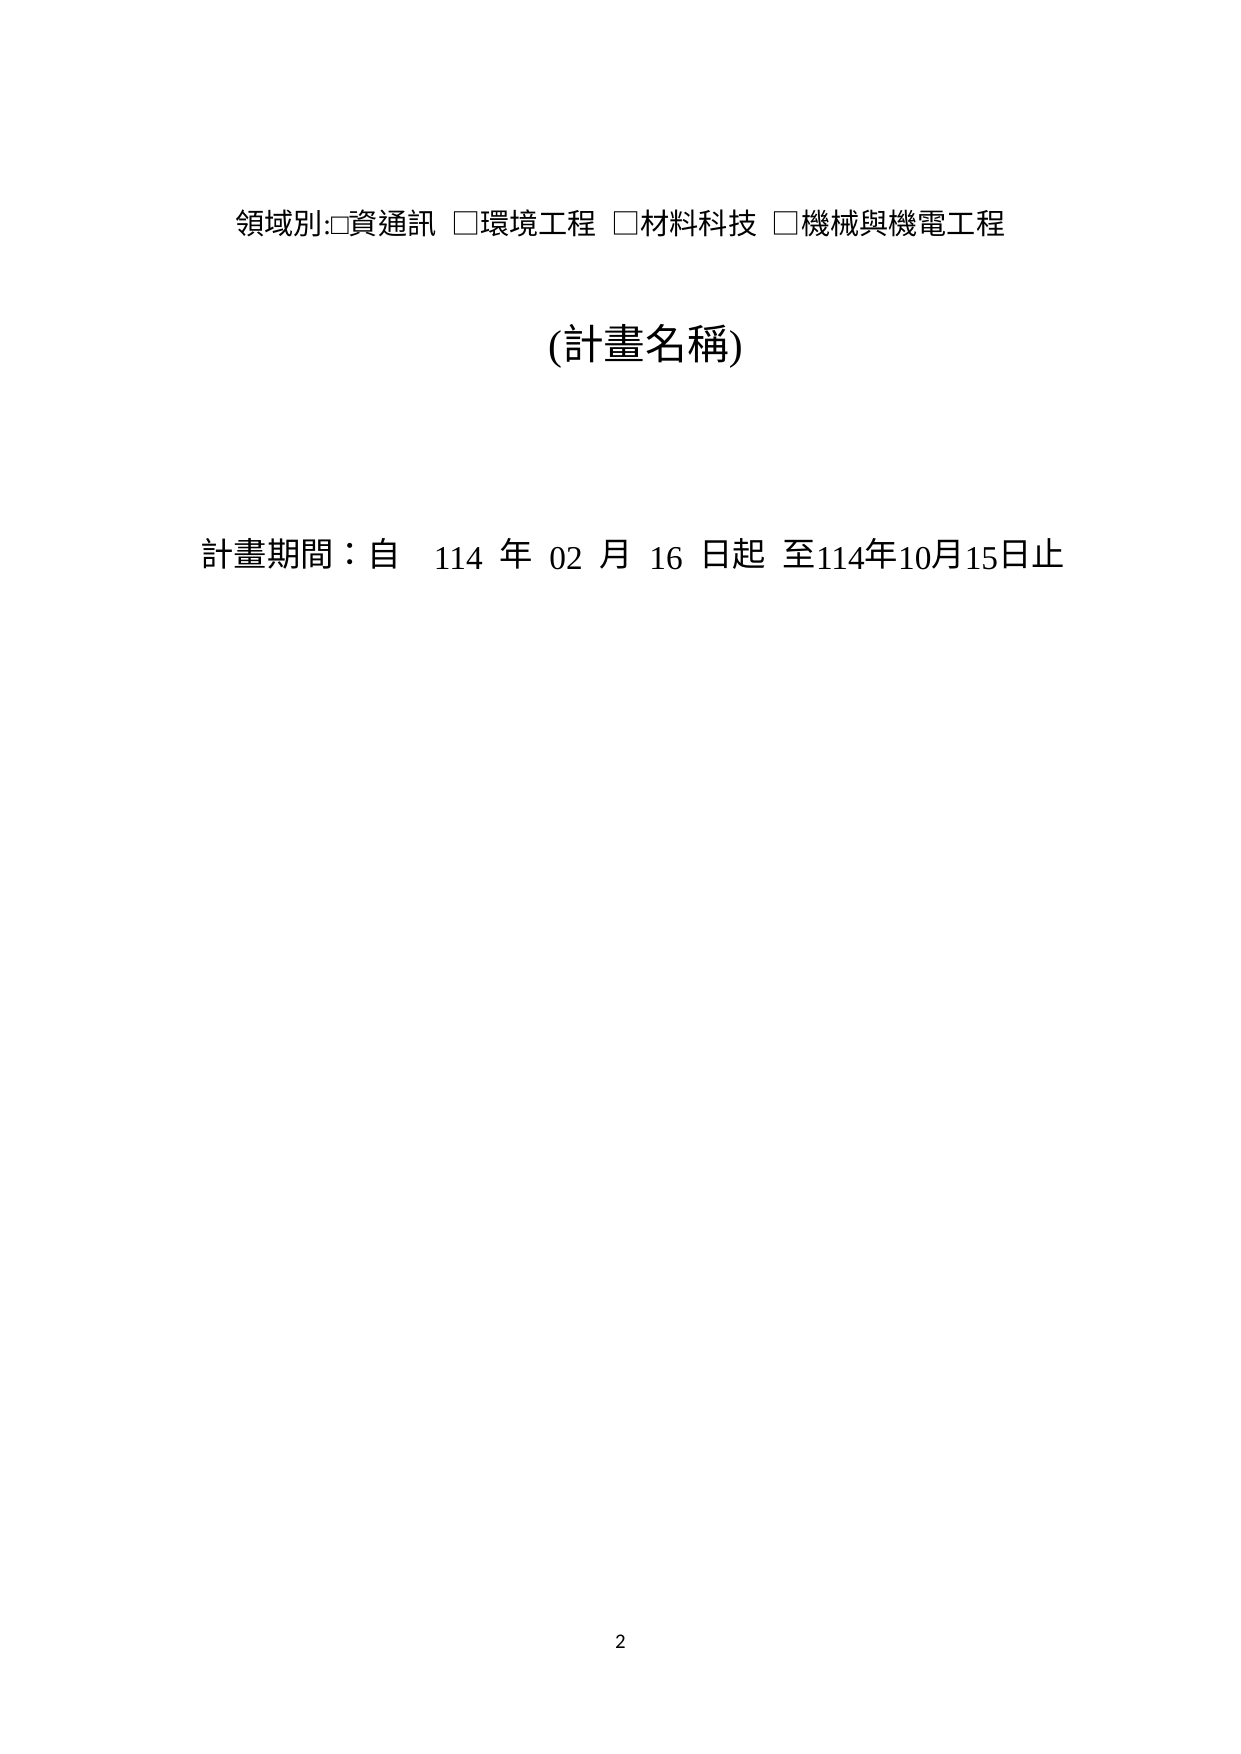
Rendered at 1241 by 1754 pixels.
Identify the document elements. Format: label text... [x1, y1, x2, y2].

text 領域別:□資通訊 □環境工程 □材料科技 □機械與機電工程 [118, 201, 1122, 243]
text (計畫名稱) [168, 326, 1122, 368]
text 計畫期間：自 114 年 02 月 16 日起 至114年10月15日止 [143, 535, 1122, 576]
